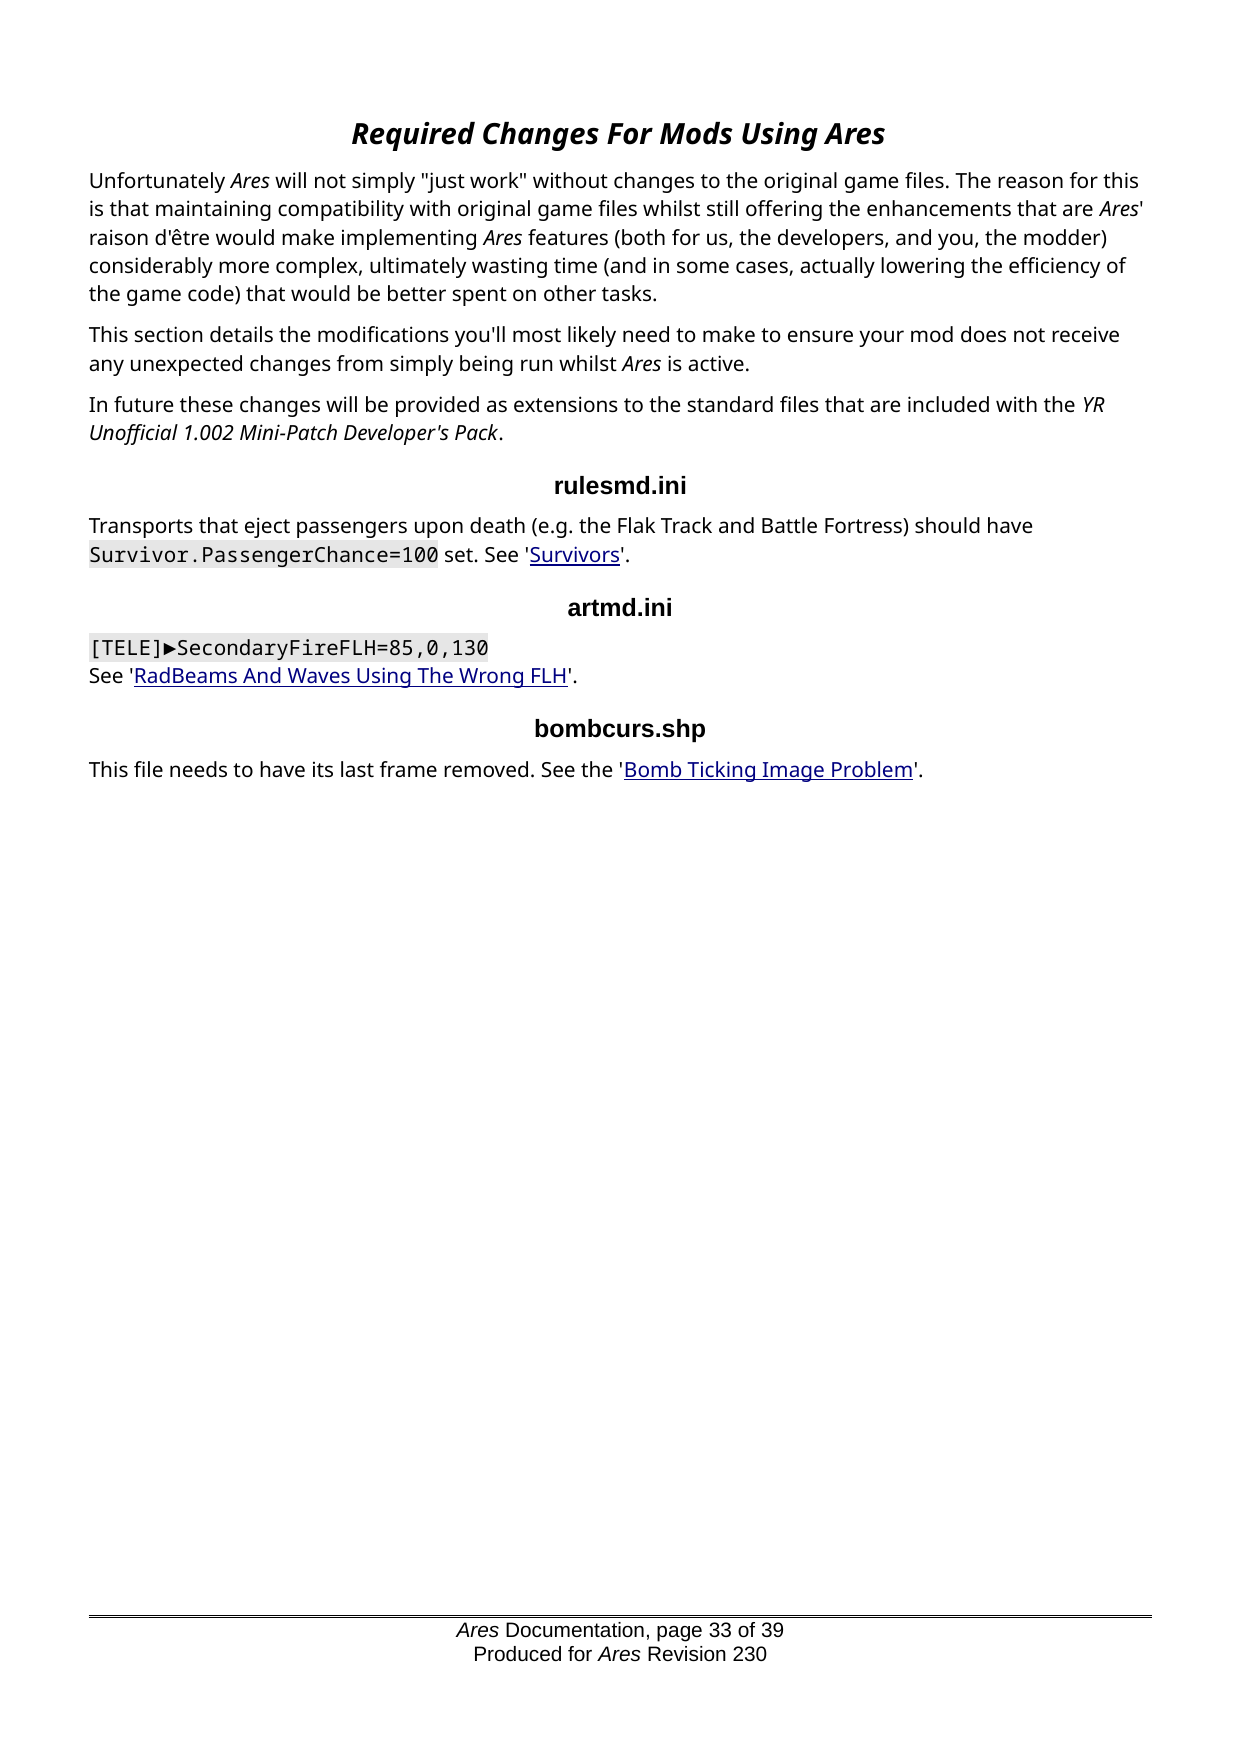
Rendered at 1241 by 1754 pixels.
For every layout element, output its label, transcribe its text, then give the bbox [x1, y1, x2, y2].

subtitle bombcurs.shp [88, 714, 1152, 743]
text This section details the modifications you'll most likely need to make to ensure your mod does not receive any unexpected changes from simply being run whilst Ares is active. [88, 320, 1152, 377]
subtitle rulesmd.ini [88, 471, 1152, 500]
subtitle artmd.ini [88, 593, 1152, 621]
text Transports that eject passengers upon death (e.g. the Flak Track and Battle Fortress) should have Survivor.PassengerChance=100 set. See 'Survivors'. [88, 511, 1152, 568]
text [TELE]►SecondaryFireFLH=85,0,130 See 'RadBeams And Waves Using The Wrong FLH'. [88, 633, 1152, 690]
subtitle Required Changes For Mods Using Ares [88, 113, 1152, 153]
text Unfortunately Ares will not simply "just work" without changes to the original game files. The reason for this is that maintaining compatibility with original game files whilst still offering the enhancements that are Ares' raison d'être would make implementing Ares features (both for us, the developers, and you, the modder) considerably more complex, ultimately wasting time (and in some cases, actually lowering the efficiency of the game code) that would be better spent on other tasks. [88, 166, 1152, 308]
text In future these changes will be provided as extensions to the standard files that are included with the YR Unofficial 1.002 Mini-Patch Developer's Pack. [88, 390, 1152, 447]
text This file needs to have its last frame removed. See the 'Bomb Ticking Image Problem'. [88, 755, 1152, 783]
